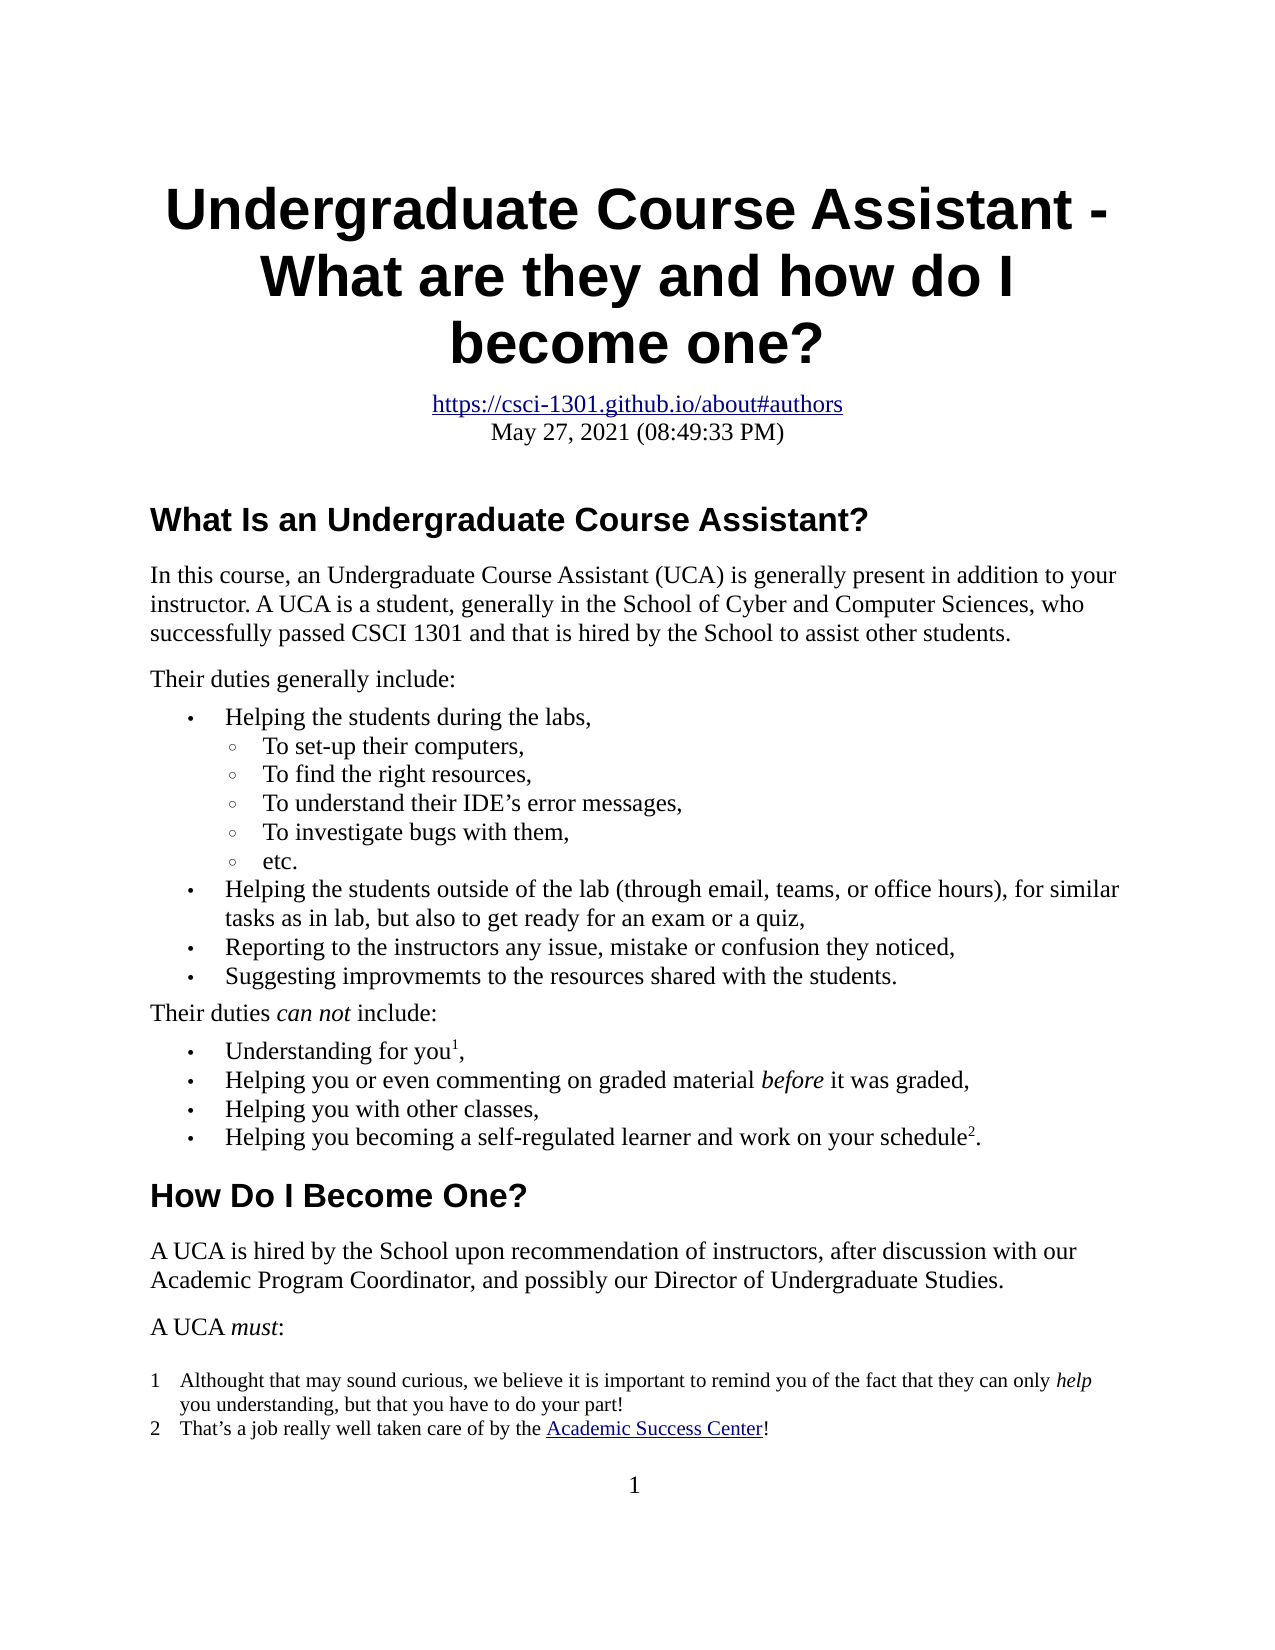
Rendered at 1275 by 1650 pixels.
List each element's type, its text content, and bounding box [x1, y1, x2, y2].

list Helping you with other classes, [187, 1094, 1125, 1122]
list Understanding for you, [187, 1036, 1125, 1065]
subtitle What Is an Undergraduate Course Assistant? [150, 500, 1125, 539]
list Helping you becoming a self-regulated learner and work on your schedule. [187, 1122, 1125, 1151]
text Their duties can not include: [150, 998, 1125, 1027]
text Their duties generally include: [150, 664, 1125, 693]
list To investigate bugs with them, [225, 817, 1125, 846]
text https://csci-1301.github.io/about#authors [150, 389, 1125, 417]
subtitle How Do I Become One? [150, 1176, 1125, 1215]
list Reporting to the instructors any issue, mistake or confusion they noticed, [187, 932, 1125, 961]
list Helping the students during the labs, [187, 702, 1125, 731]
text May 27, 2021 (08:49:33 PM) [150, 417, 1125, 446]
list Althought that may sound curious, we believe it is important to remind you of the fact that they can only help you understanding, but that you have to do your part! [150, 1368, 1125, 1416]
list Helping you or even commenting on graded material before it was graded, [187, 1065, 1125, 1094]
list That’s a job really well taken care of by the Academic Success Center! [150, 1416, 1125, 1440]
text A UCA is hired by the School upon recommendation of instructors, after discussion with our Academic Program Coordinator, and possibly our Director of Undergraduate Studies. [150, 1236, 1125, 1294]
list etc. [225, 846, 1125, 874]
list To find the right resources, [225, 759, 1125, 788]
list To set-up their computers, [225, 731, 1125, 759]
list Helping the students outside of the lab (through email, teams, or office hours), for similar tasks as in lab, but also to get ready for an exam or a quiz, [187, 874, 1125, 932]
text In this course, an Undergraduate Course Assistant (UCA) is generally present in addition to your instructor. A UCA is a student, generally in the School of Cyber and Computer Sciences, who successfully passed CSCI 1301 and that is hired by the School to assist other students. [150, 560, 1125, 646]
list Suggesting improvmemts to the resources shared with the students. [187, 961, 1125, 989]
title Undergraduate Course Assistant - What are they and how do I become one? [150, 175, 1125, 376]
text A UCA must: [150, 1312, 1125, 1340]
list To understand their IDE’s error messages, [225, 788, 1125, 817]
